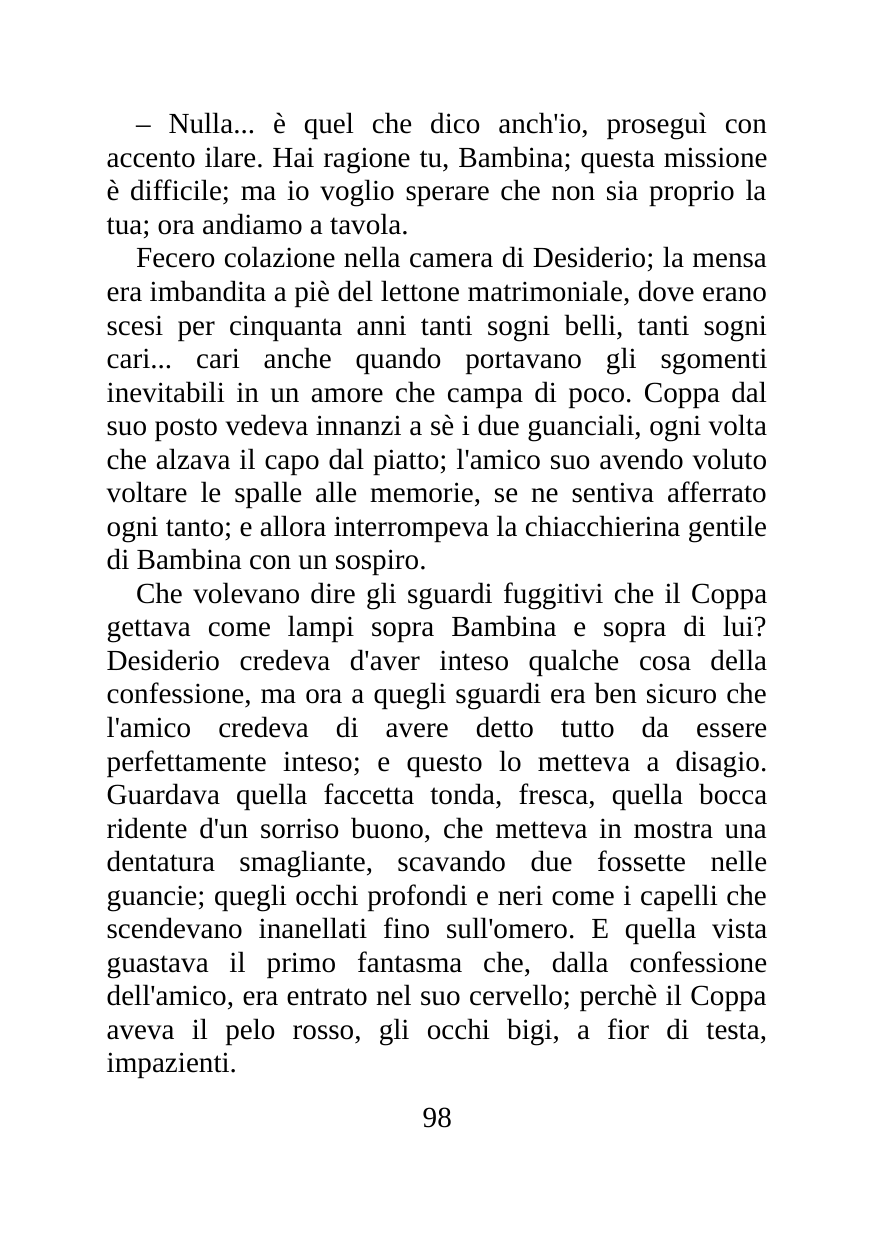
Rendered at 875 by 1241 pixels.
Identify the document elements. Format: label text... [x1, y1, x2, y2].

text Fecero colazione nella camera di Desiderio; la mensa era imbandita a piè del lettone matrimoniale, dove erano scesi per cinquanta anni tanti sogni belli, tanti sogni cari... cari anche quando portavano gli sgomenti inevitabili in un amore che campa di poco. Coppa dal suo posto vedeva innanzi a sè i due guanciali, ogni volta che alzava il capo dal piatto; l'amico suo avendo voluto voltare le spalle alle memorie, se ne sentiva afferrato ogni tanto; e allora interrompeva la chiacchierina gentile di Bambina con un sospiro. [106, 241, 768, 576]
text ‒ Nulla... è quel che dico anch'io, proseguì con accento ilare. Hai ragione tu, Bambina; questa missione è difficile; ma io voglio sperare che non sia proprio la tua; ora andiamo a tavola. [106, 106, 768, 241]
text Che volevano dire gli sguardi fuggitivi che il Coppa gettava come lampi sopra Bambina e sopra di lui? Desiderio credeva d'aver inteso qualche cosa della confessione, ma ora a quegli sguardi era ben sicuro che l'amico credeva di avere detto tutto da essere perfettamente inteso; e questo lo metteva a disagio. Guardava quella faccetta tonda, fresca, quella bocca ridente d'un sorriso buono, che metteva in mostra una dentatura smagliante, scavando due fossette nelle guancie; quegli occhi profondi e neri come i capelli che scendevano inanellati fino sull'omero. E quella vista guastava il primo fantasma che, dalla confessione dell'amico, era entrato nel suo cervello; perchè il Coppa aveva il pelo rosso, gli occhi bigi, a fior di testa, impazienti. [106, 576, 768, 1079]
